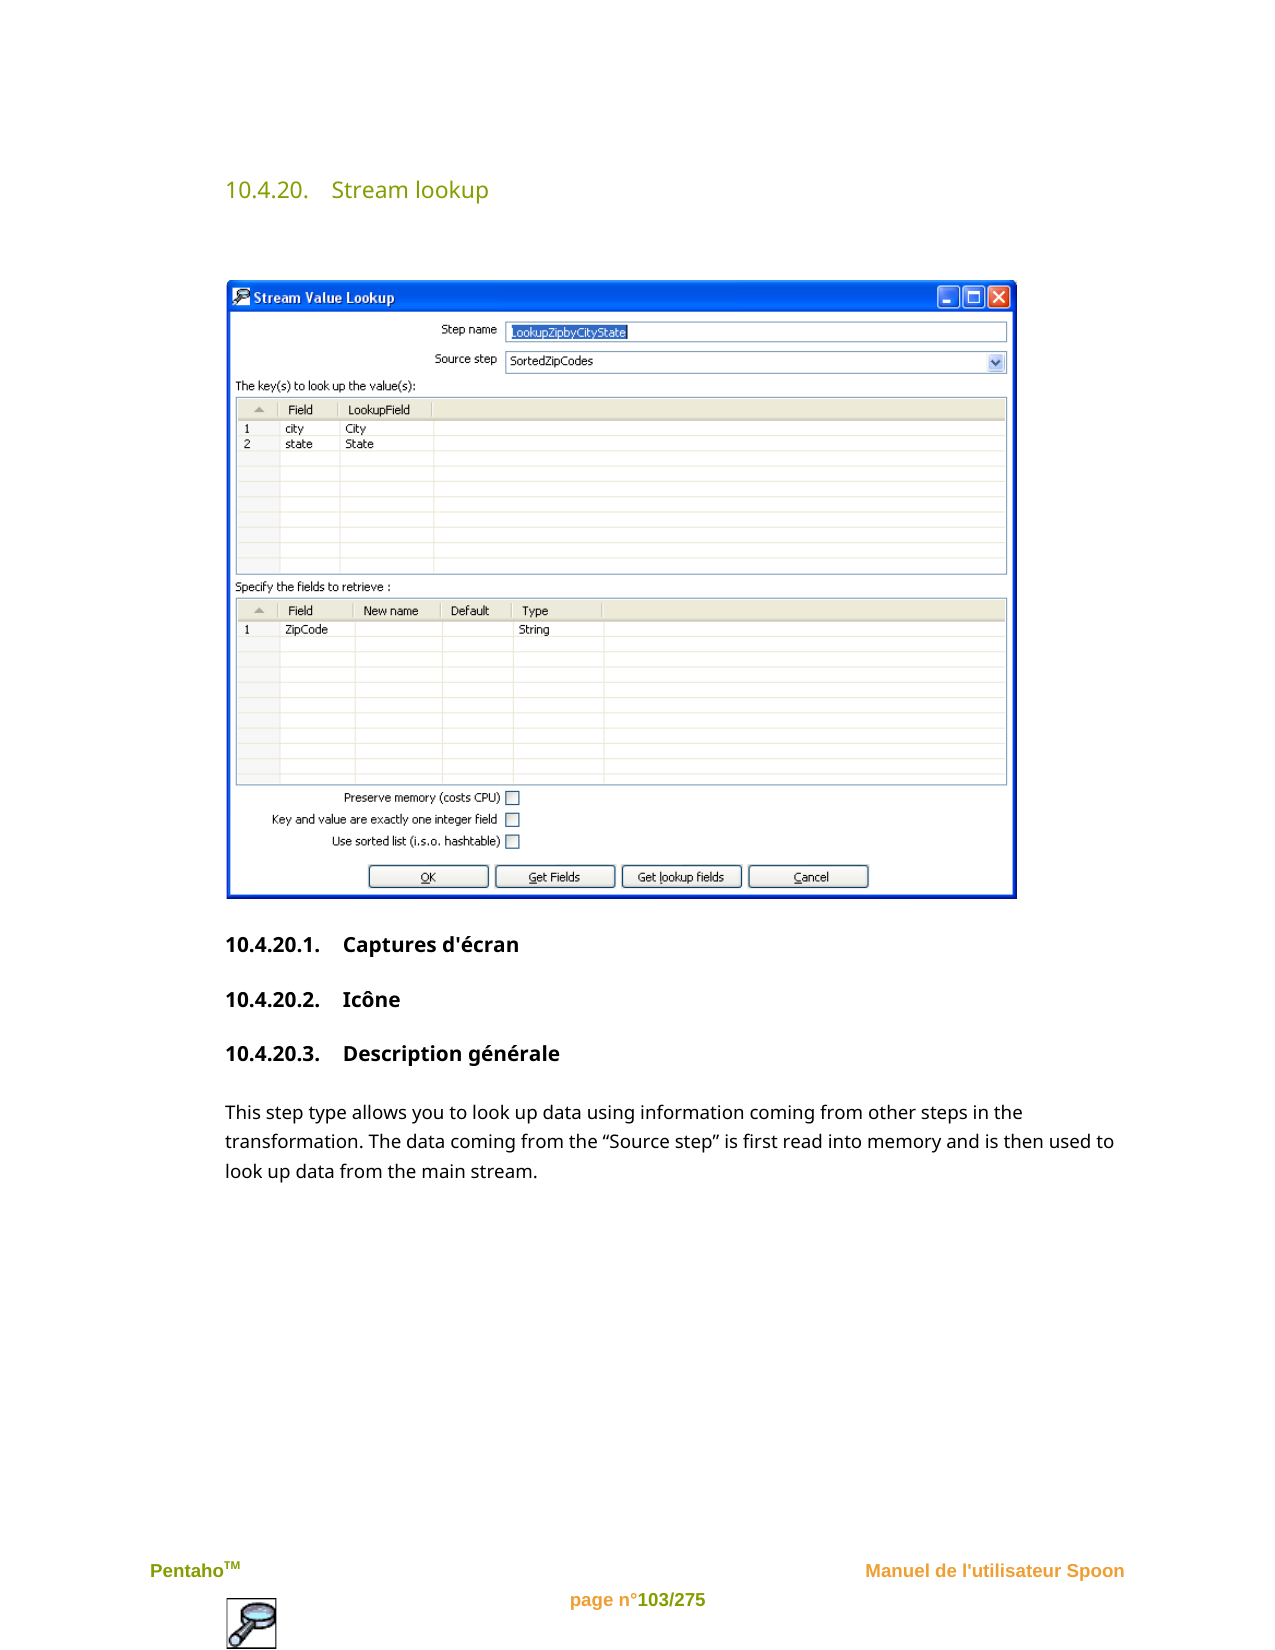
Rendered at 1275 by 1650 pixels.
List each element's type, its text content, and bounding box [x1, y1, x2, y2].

subtitle Icône [225, 984, 1125, 1013]
text This step type allows you to look up data using information coming from other steps in the transformation. The data coming from the “Source step” is first read into memory and is then used to look up data from the main stream. [225, 1096, 1125, 1184]
subtitle Stream lookup [225, 175, 1125, 204]
subtitle Captures d'écran [225, 229, 1125, 959]
picture [226, 1598, 277, 1649]
picture [226, 280, 1017, 899]
subtitle Description générale [225, 1038, 1125, 1067]
